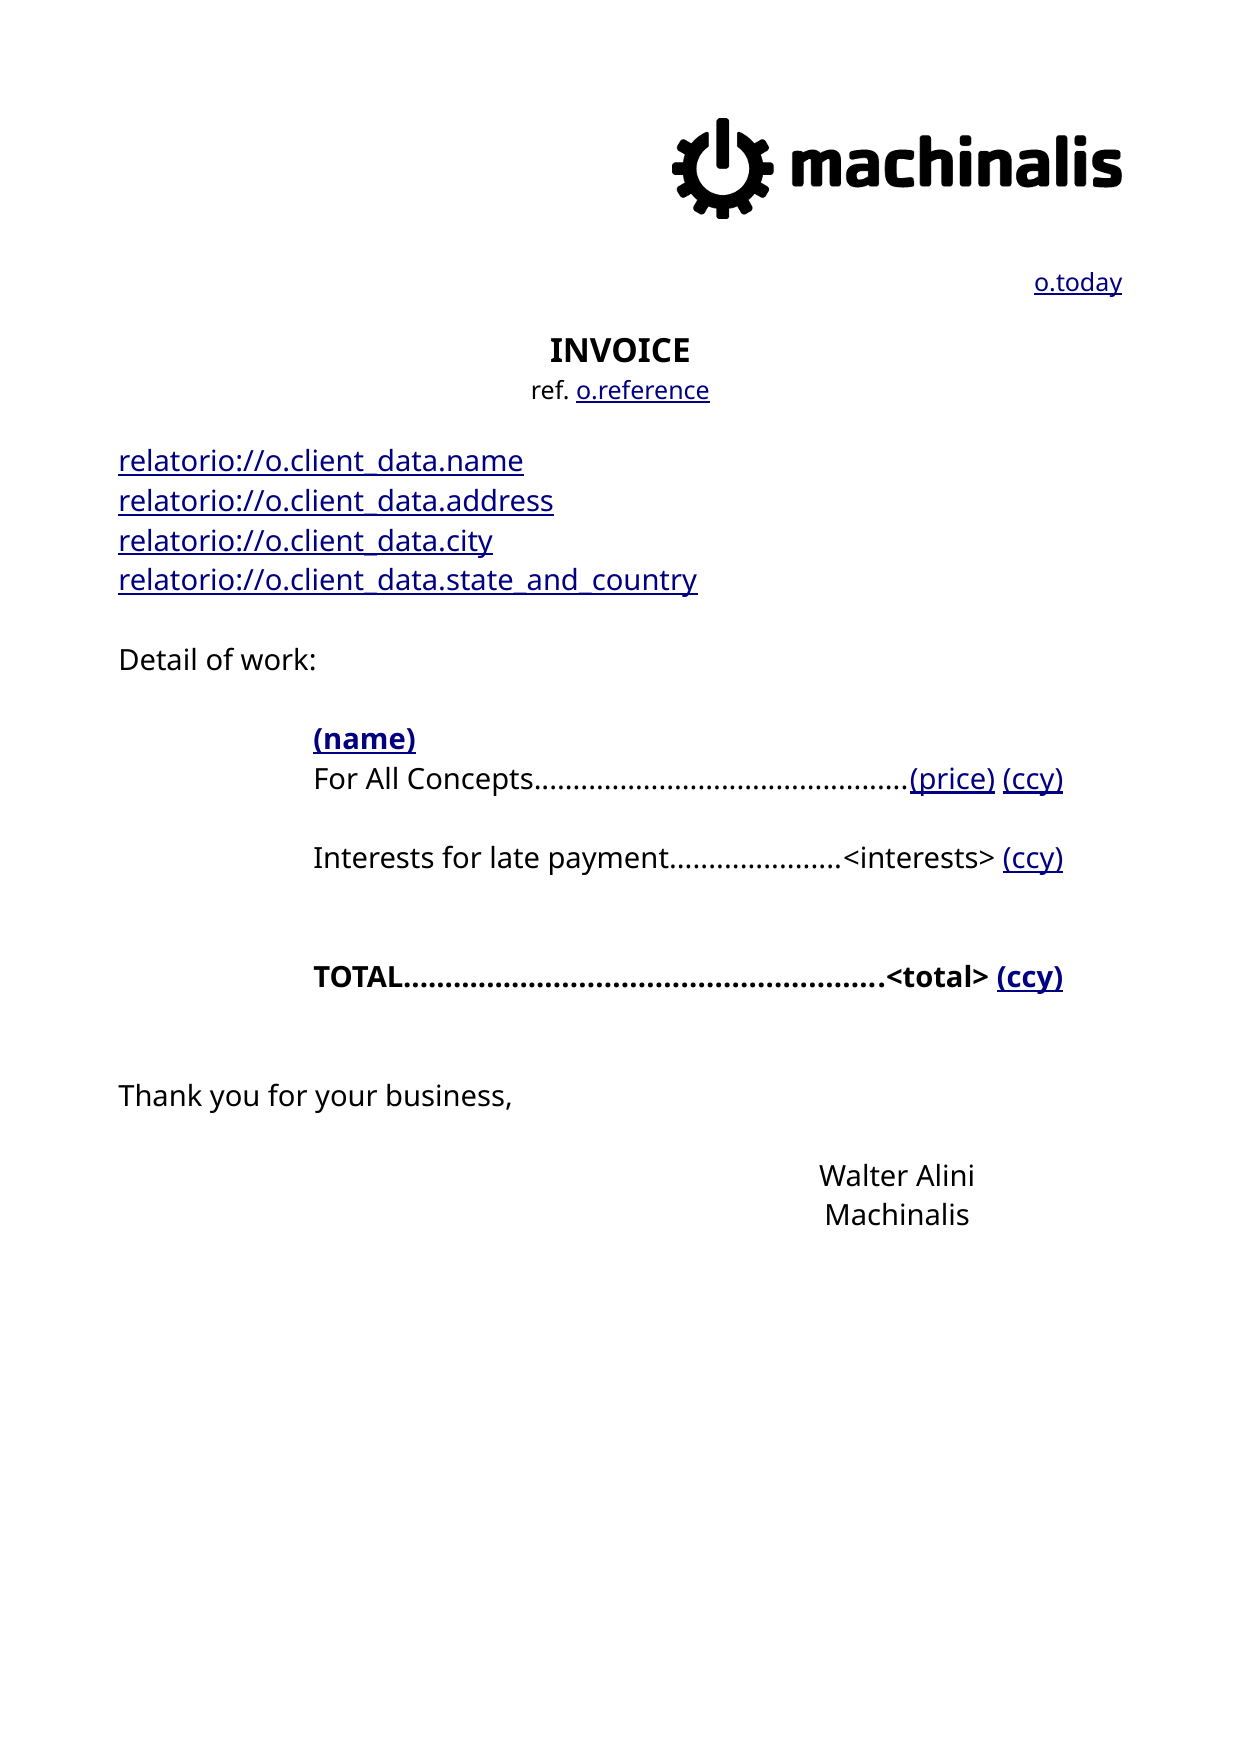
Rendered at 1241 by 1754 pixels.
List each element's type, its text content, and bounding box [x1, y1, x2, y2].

text Thank you for your business, [118, 1075, 1122, 1115]
text TOTAL .<total> (ccy) [118, 956, 1122, 996]
text Detail of work: [118, 639, 1122, 678]
picture [672, 118, 1122, 219]
text (name) [118, 718, 1122, 758]
text For All Concepts (price) (ccy) [118, 758, 1122, 798]
text INVOICE [118, 327, 1122, 372]
text Machinalis [118, 1194, 1122, 1234]
text relatorio://o.client_data.name [118, 440, 1122, 480]
text relatorio://o.client_data.state_and_country [118, 559, 1122, 599]
text ref. o.reference [118, 372, 1122, 406]
text Interests for late payment <interests> (ccy) [118, 837, 1122, 877]
text relatorio://o.client_data.address [118, 480, 1122, 520]
text Walter Alini [118, 1155, 1122, 1194]
text o.today [118, 264, 1122, 298]
text relatorio://o.client_data.city [118, 520, 1122, 559]
